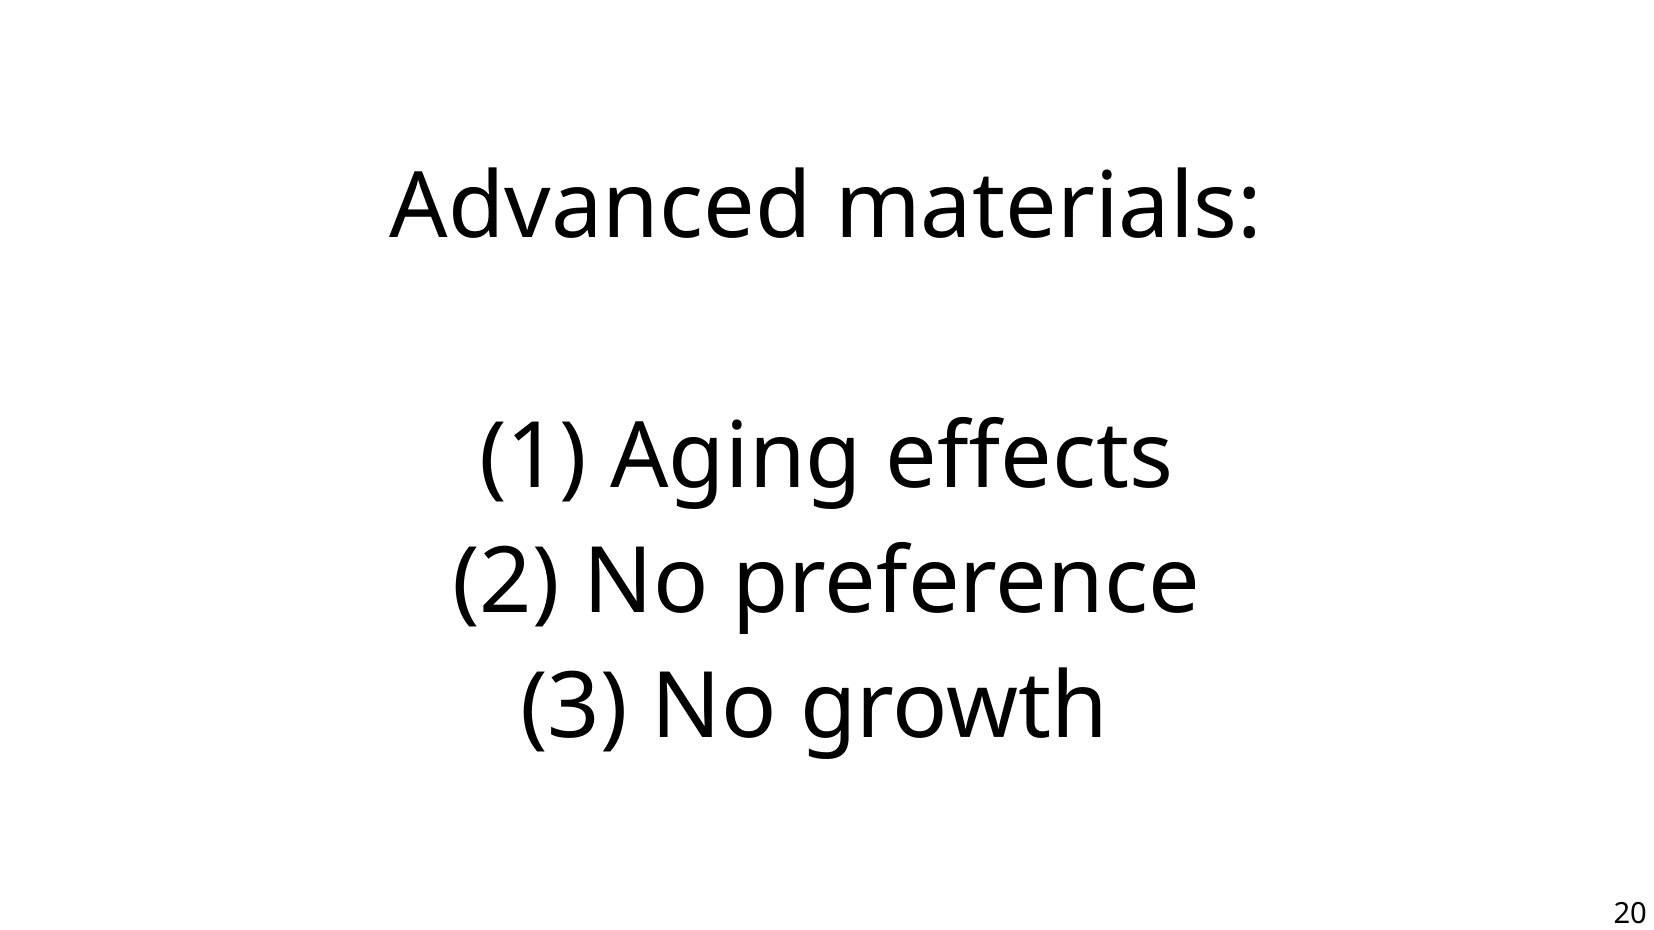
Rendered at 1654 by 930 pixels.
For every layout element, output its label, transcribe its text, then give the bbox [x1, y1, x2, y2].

title Advanced materials: (1) Aging effects (2) No preference (3) No growth [82, 194, 1571, 709]
